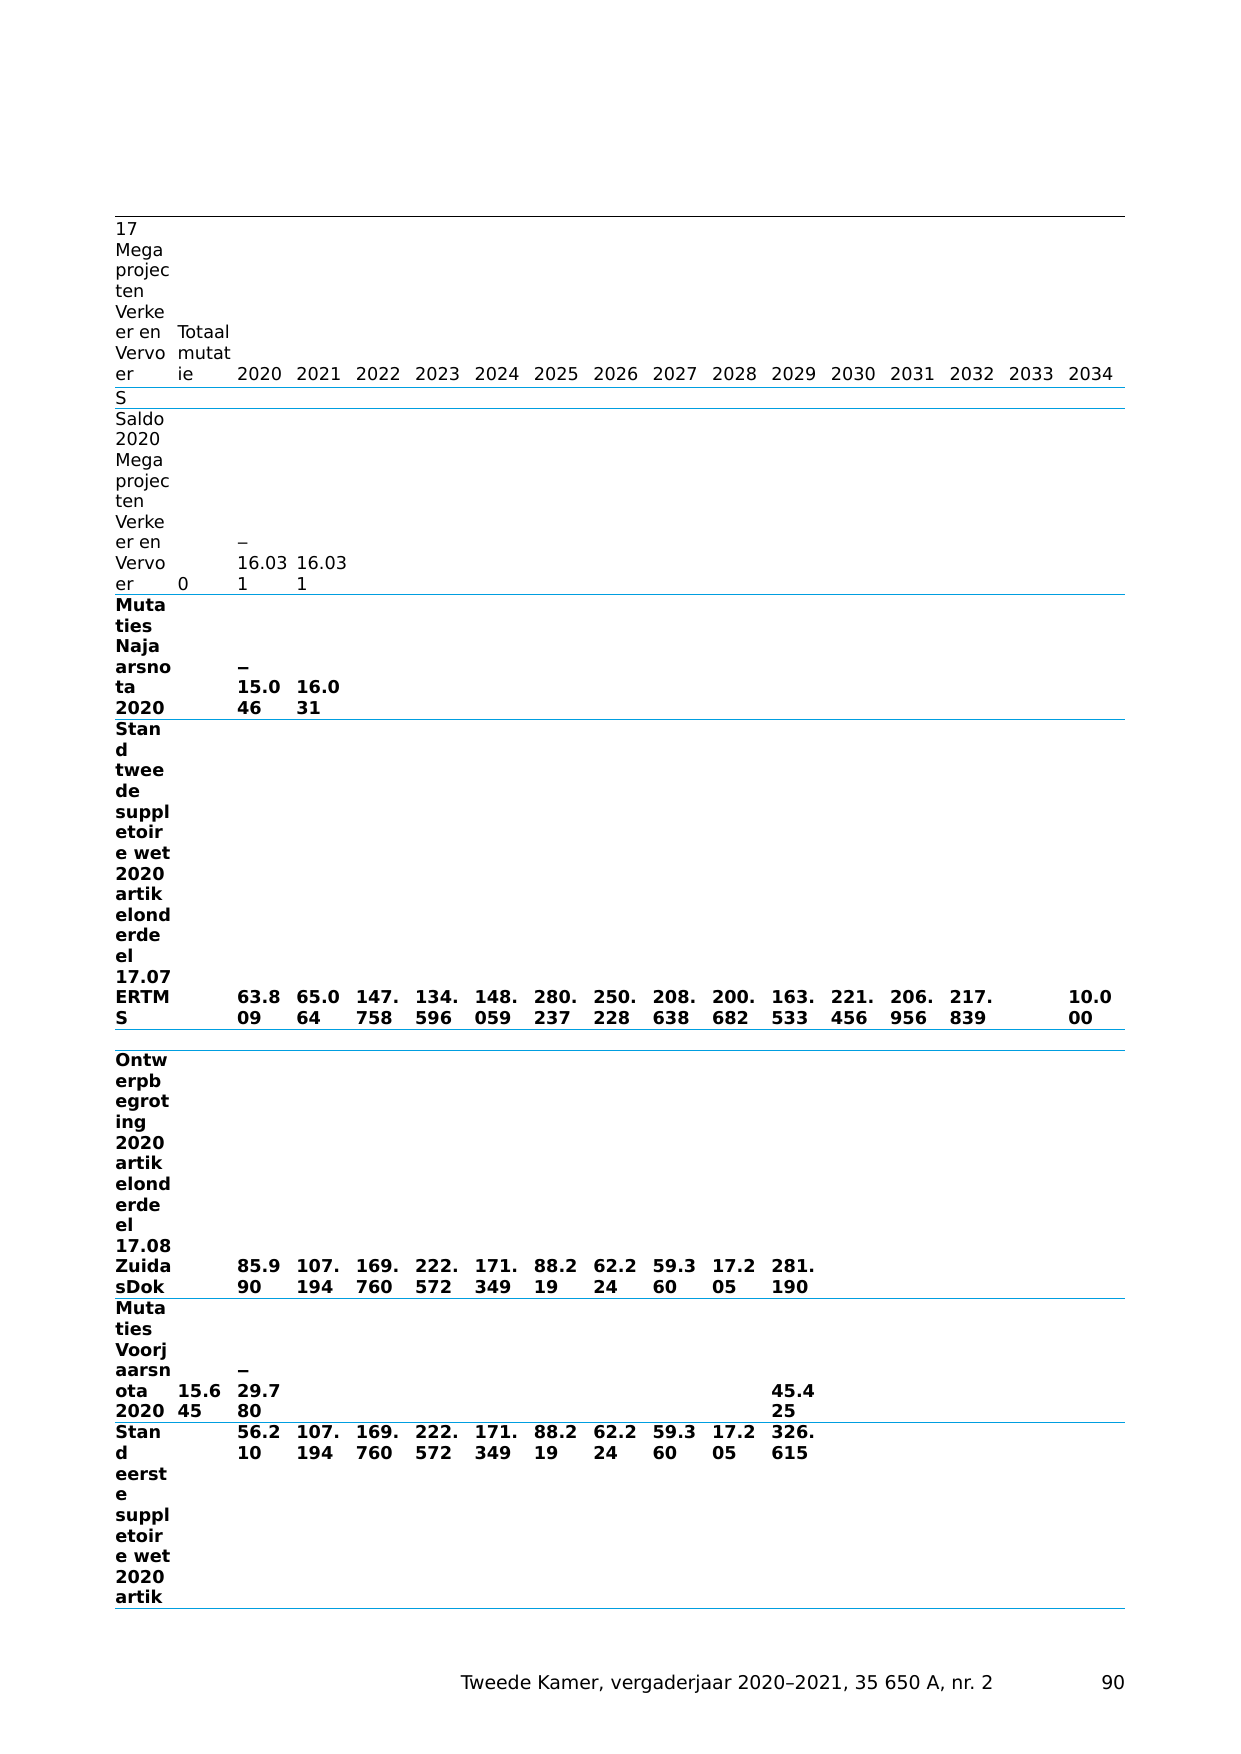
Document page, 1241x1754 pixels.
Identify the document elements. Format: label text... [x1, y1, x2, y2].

table_cell [887, 409, 946, 594]
table_cell [175, 1051, 234, 1298]
table_cell [412, 1030, 471, 1050]
table_cell 2023 [412, 217, 471, 387]
table_cell 107.194 [293, 1051, 353, 1298]
table_cell [412, 1299, 471, 1422]
table_cell 10.000 [1065, 720, 1125, 1028]
table_cell 2034 [1065, 217, 1125, 387]
table_cell [887, 1423, 946, 1608]
table_cell [946, 1423, 1006, 1608]
table_cell [234, 388, 293, 408]
table_cell [531, 409, 590, 594]
table_cell [709, 595, 768, 719]
table_cell [531, 595, 590, 719]
table_cell 2033 [1006, 217, 1065, 387]
table_cell 221.456 [828, 720, 887, 1028]
table_cell Saldo 2020 Megaprojecten Verkeer en Vervoer [115, 409, 174, 594]
table_cell [1006, 595, 1065, 719]
table_cell [650, 595, 709, 719]
table_cell 2024 [471, 217, 531, 387]
table_cell [650, 1030, 709, 1050]
table_cell [1065, 1051, 1125, 1298]
table_cell [293, 388, 353, 408]
table_cell [887, 1030, 946, 1050]
table_cell 2026 [590, 217, 649, 387]
table_cell [828, 409, 887, 594]
table_cell 59.360 [650, 1423, 709, 1608]
table_cell 163.533 [768, 720, 828, 1028]
table_cell 88.219 [531, 1051, 590, 1298]
table_cell Mutaties Najaarsnota 2020 [115, 595, 174, 719]
table_cell 2030 [828, 217, 887, 387]
table_cell 17 Megaprojecten Verkeer en Vervoer [115, 217, 174, 387]
table_cell [590, 1030, 649, 1050]
table_cell 2020 [234, 217, 293, 387]
table_cell [115, 1030, 174, 1050]
table_cell [590, 595, 649, 719]
table_cell 208.638 [650, 720, 709, 1028]
table_cell [175, 595, 234, 719]
table_cell 2021 [293, 217, 353, 387]
table_cell 2027 [650, 217, 709, 387]
table_cell [828, 1423, 887, 1608]
table_cell 16.031 [293, 409, 353, 594]
table_cell 2022 [353, 217, 412, 387]
table_cell [887, 595, 946, 719]
table_cell Mutaties Voorjaarsnota 2020 [115, 1299, 174, 1422]
table_cell [946, 1051, 1006, 1298]
table_cell [175, 1030, 234, 1050]
table_cell [531, 388, 590, 408]
table_cell [353, 1030, 412, 1050]
table_cell [946, 1030, 1006, 1050]
table_cell 281.190 [768, 1051, 828, 1298]
table_cell [1006, 1030, 1065, 1050]
table_cell [412, 409, 471, 594]
table_cell [1006, 1051, 1065, 1298]
table_cell [1006, 388, 1065, 408]
table_cell [887, 1299, 946, 1422]
table_cell [768, 409, 828, 594]
table_cell [1065, 1299, 1125, 1422]
table_header Tabel 16 Artikel 17 Megaprojecten Verkeer en Vervoer (bedragen x €1.000) [115, 191, 1125, 216]
table_cell 107.194 [293, 1423, 353, 1608]
table_cell [412, 388, 471, 408]
table_cell [887, 388, 946, 408]
table_cell [709, 1030, 768, 1050]
table_cell [471, 388, 531, 408]
table_cell ‒ 29.780 [234, 1299, 293, 1422]
table_cell 206.956 [887, 720, 946, 1028]
table_cell 63.809 [234, 720, 293, 1028]
table_cell Stand tweede suppletoire wet 2020 artikelonderdeel 17.07 ERTMS [115, 720, 174, 1028]
table_cell [590, 409, 649, 594]
table_cell 2028 [709, 217, 768, 387]
table_cell [234, 1030, 293, 1050]
table_cell [828, 1030, 887, 1050]
table_cell [828, 388, 887, 408]
table_cell [1065, 1030, 1125, 1050]
table_cell 147.758 [353, 720, 412, 1028]
table_cell 222.572 [412, 1423, 471, 1608]
table_cell 222.572 [412, 1051, 471, 1298]
table_cell 171.349 [471, 1051, 531, 1298]
table_cell [946, 595, 1006, 719]
table_cell [1065, 1423, 1125, 1608]
table_cell 169.760 [353, 1051, 412, 1298]
table_cell [650, 1299, 709, 1422]
table_cell [768, 388, 828, 408]
table_cell [709, 388, 768, 408]
table_cell [946, 409, 1006, 594]
table_cell [768, 1030, 828, 1050]
table_cell [650, 409, 709, 594]
table_cell 2029 [768, 217, 828, 387]
table_cell [175, 1423, 234, 1608]
table_cell 15.645 [175, 1299, 234, 1422]
table_cell [828, 1299, 887, 1422]
table_cell [1065, 595, 1125, 719]
table_cell 217.839 [946, 720, 1006, 1028]
table_cell [353, 388, 412, 408]
table_cell 85.990 [234, 1051, 293, 1298]
table_cell 17.205 [709, 1051, 768, 1298]
table_cell ‒ 16.031 [234, 409, 293, 594]
table_cell S [115, 388, 174, 408]
table_cell [471, 1299, 531, 1422]
table_cell [471, 1030, 531, 1050]
table_cell [650, 388, 709, 408]
table_cell [293, 1030, 353, 1050]
table_cell 2025 [531, 217, 590, 387]
table_cell 171.349 [471, 1423, 531, 1608]
table_cell 326.615 [768, 1423, 828, 1608]
table_cell [353, 409, 412, 594]
table_cell 169.760 [353, 1423, 412, 1608]
table_cell [1006, 1299, 1065, 1422]
table_cell [1065, 409, 1125, 594]
table_cell [828, 1051, 887, 1298]
table_cell 65.064 [293, 720, 353, 1028]
table_cell 200.682 [709, 720, 768, 1028]
table_cell 88.219 [531, 1423, 590, 1608]
table_cell [946, 388, 1006, 408]
table_cell [175, 388, 234, 408]
table_cell Stand eerste suppletoire wet 2020 artik [115, 1423, 174, 1608]
table_cell [590, 1299, 649, 1422]
table_cell [471, 409, 531, 594]
table_cell 62.224 [590, 1423, 649, 1608]
table_cell 134.596 [412, 720, 471, 1028]
table_cell [590, 388, 649, 408]
table_cell [353, 1299, 412, 1422]
table_cell 250.228 [590, 720, 649, 1028]
table_cell [1006, 409, 1065, 594]
table_cell [1006, 720, 1065, 1028]
table_cell [709, 1299, 768, 1422]
table_cell 0 [175, 409, 234, 594]
table_cell [1065, 388, 1125, 408]
table_cell 45.425 [768, 1299, 828, 1422]
table_cell [293, 1299, 353, 1422]
table_cell 2032 [946, 217, 1006, 387]
table_cell 280.237 [531, 720, 590, 1028]
table_cell 62.224 [590, 1051, 649, 1298]
table_cell 2031 [887, 217, 946, 387]
table_cell [828, 595, 887, 719]
table_cell [531, 1030, 590, 1050]
table_cell [887, 1051, 946, 1298]
table_cell [471, 595, 531, 719]
table_cell 16.031 [293, 595, 353, 719]
table_cell Totaal mutatie [175, 217, 234, 387]
table_cell 56.210 [234, 1423, 293, 1608]
table_cell ‒ 15.046 [234, 595, 293, 719]
table_cell [946, 1299, 1006, 1422]
table_cell [412, 595, 471, 719]
table_cell [1006, 1423, 1065, 1608]
table_cell 148.059 [471, 720, 531, 1028]
table_cell [531, 1299, 590, 1422]
table_cell [353, 595, 412, 719]
table_cell [175, 720, 234, 1028]
table_cell Ontwerpbegroting 2020 artikelonderdeel 17.08 ZuidasDok [115, 1051, 174, 1298]
table_cell 59.360 [650, 1051, 709, 1298]
table_cell [709, 409, 768, 594]
table_cell 17.205 [709, 1423, 768, 1608]
table_cell [768, 595, 828, 719]
